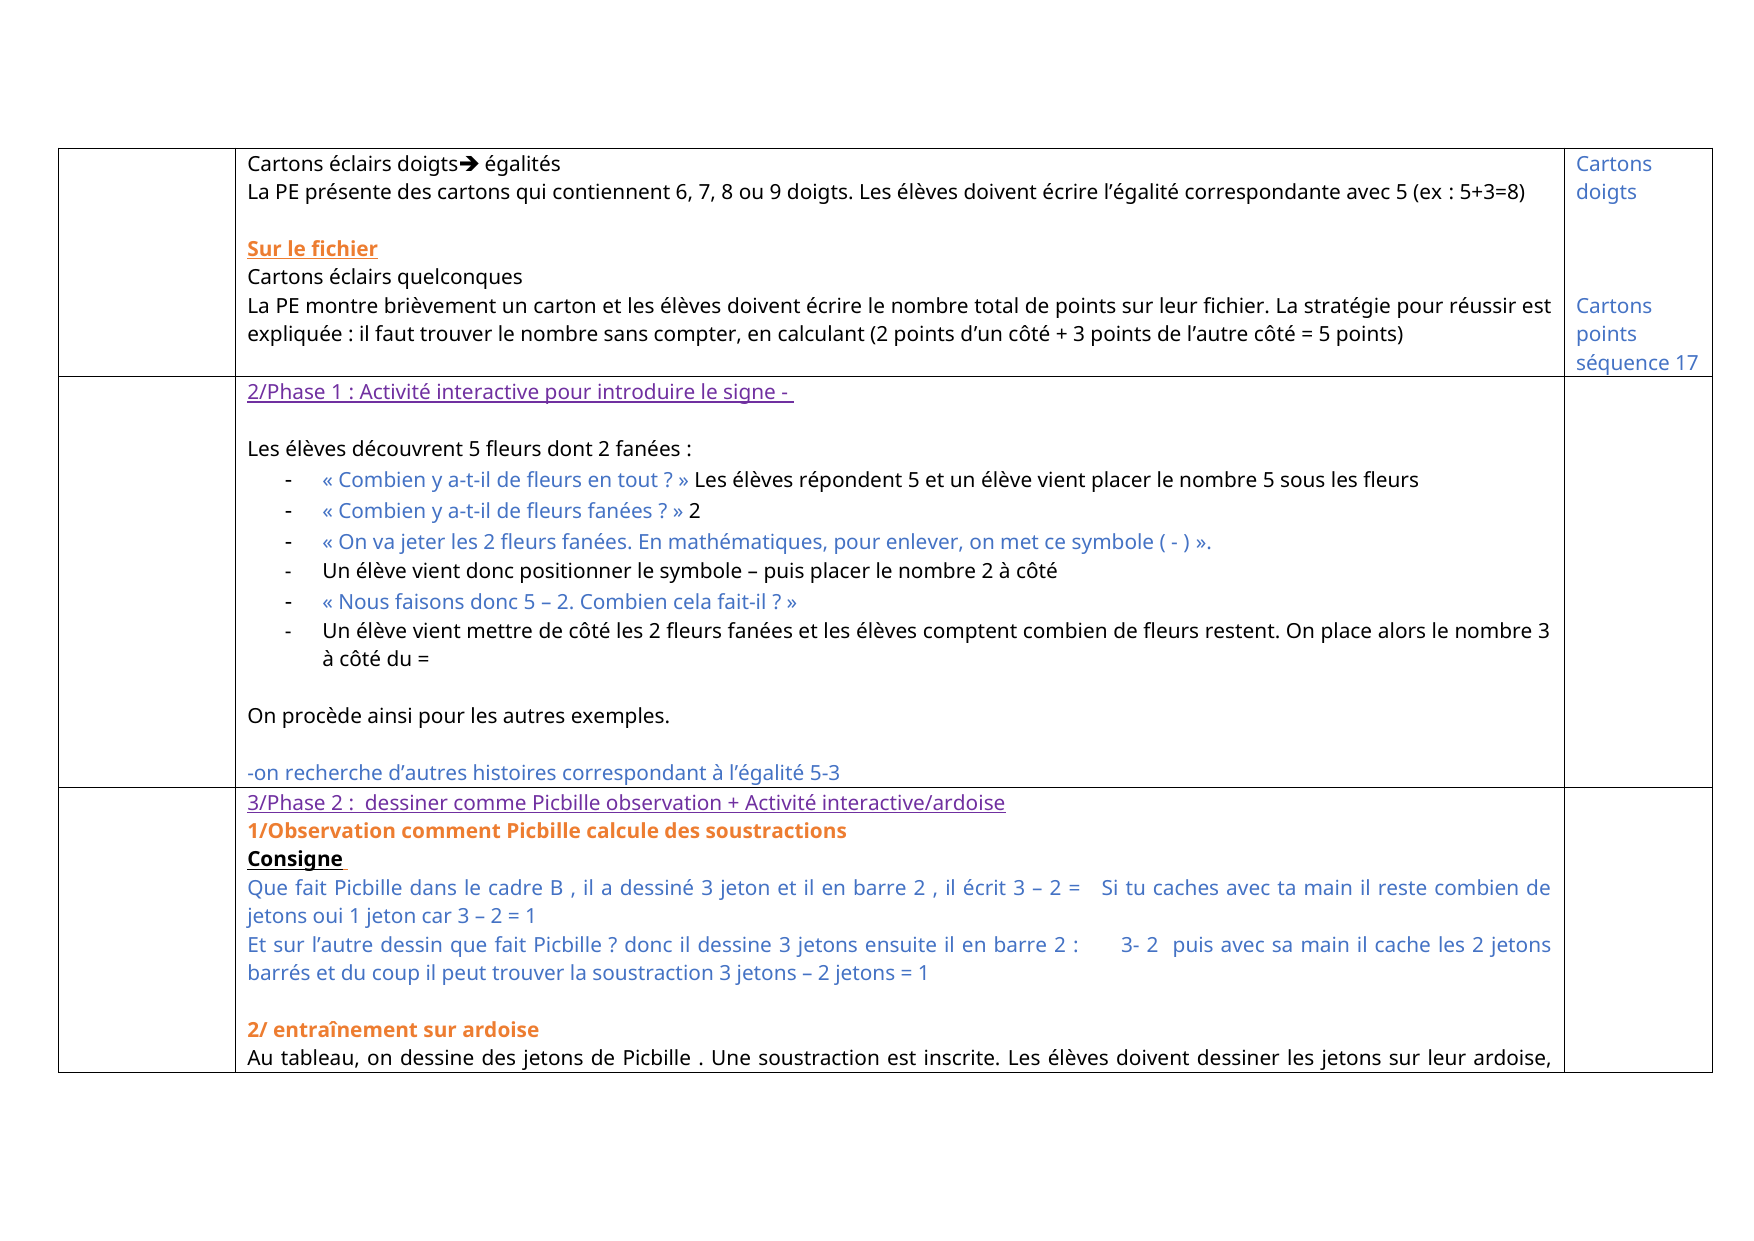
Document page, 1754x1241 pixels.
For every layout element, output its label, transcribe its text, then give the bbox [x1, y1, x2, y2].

table_cell [59, 788, 235, 1072]
table_cell Cartons doigts Cartons points séquence 17 [1565, 149, 1712, 376]
table_cell [1565, 377, 1712, 787]
table_cell Cartons éclairs doigts égalités La PE présente des cartons qui contiennent 6, 7, 8 ou 9 doigts. Les élèves doivent écrire l’égalité correspondante avec 5 (ex : 5+3=8) Sur le fichier Cartons éclairs quelconques La PE montre brièvement un carton et les élèves doivent écrire le nombre total de points sur leur fichier. La stratégie pour réussir est expliquée : il faut trouver le nombre sans compter, en calculant (2 points d’un côté + 3 points de l’autre côté = 5 points) [236, 149, 1564, 376]
table_cell [1565, 788, 1712, 1072]
table_cell [59, 377, 235, 787]
table_cell 3/Phase 2 : dessiner comme Picbille observation + Activité interactive/ardoise 1/Observation comment Picbille calcule des soustractions Consigne Que fait Picbille dans le cadre B , il a dessiné 3 jeton et il en barre 2 , il écrit 3 – 2 = Si tu caches avec ta main il reste combien de jetons oui 1 jeton car 3 – 2 = 1 Et sur l’autre dessin que fait Picbille ? donc il dessine 3 jetons ensuite il en barre 2 : 3- 2 puis avec sa main il cache les 2 jetons barrés et du coup il peut trouver la soustraction 3 jetons – 2 jetons = 1 2/ entraînement sur ardoise Au tableau, on dessine des jetons de Picbille . Une soustraction est inscrite. Les élèves doivent dessiner les jetons sur leur ardoise, [236, 788, 1564, 1072]
table_cell 2/Phase 1 : Activité interactive pour introduire le signe - Les élèves découvrent 5 fleurs dont 2 fanées : « Combien y a-t-il de fleurs en tout ? » Les élèves répondent 5 et un élève vient placer le nombre 5 sous les fleurs « Combien y a-t-il de fleurs fanées ? » 2 « On va jeter les 2 fleurs fanées. En mathématiques, pour enlever, on met ce symbole ( - ) ». Un élève vient donc positionner le symbole – puis placer le nombre 2 à côté « Nous faisons donc 5 – 2. Combien cela fait-il ? » Un élève vient mettre de côté les 2 fleurs fanées et les élèves comptent combien de fleurs restent. On place alors le nombre 3 à côté du = On procède ainsi pour les autres exemples. -on recherche d’autres histoires correspondant à l’égalité 5-3 [236, 377, 1564, 787]
table_cell [59, 149, 235, 376]
